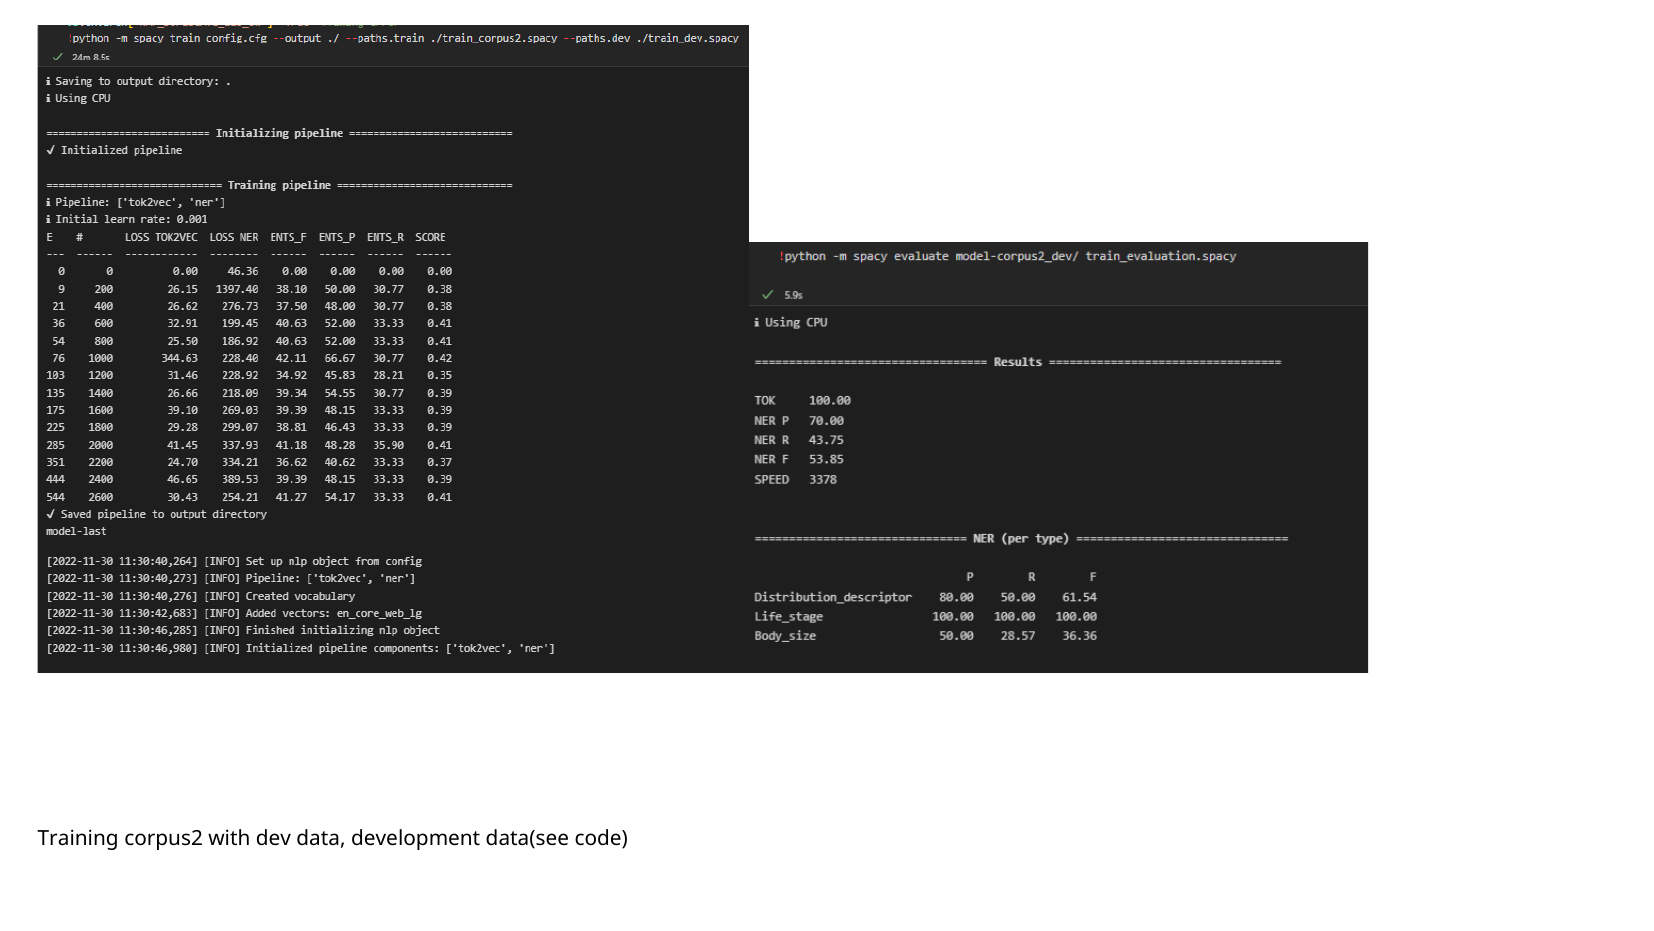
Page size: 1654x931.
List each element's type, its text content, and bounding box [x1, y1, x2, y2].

text Training corpus2 with dev data, development data(see code) [37, 823, 1503, 851]
picture [37, 25, 1369, 673]
